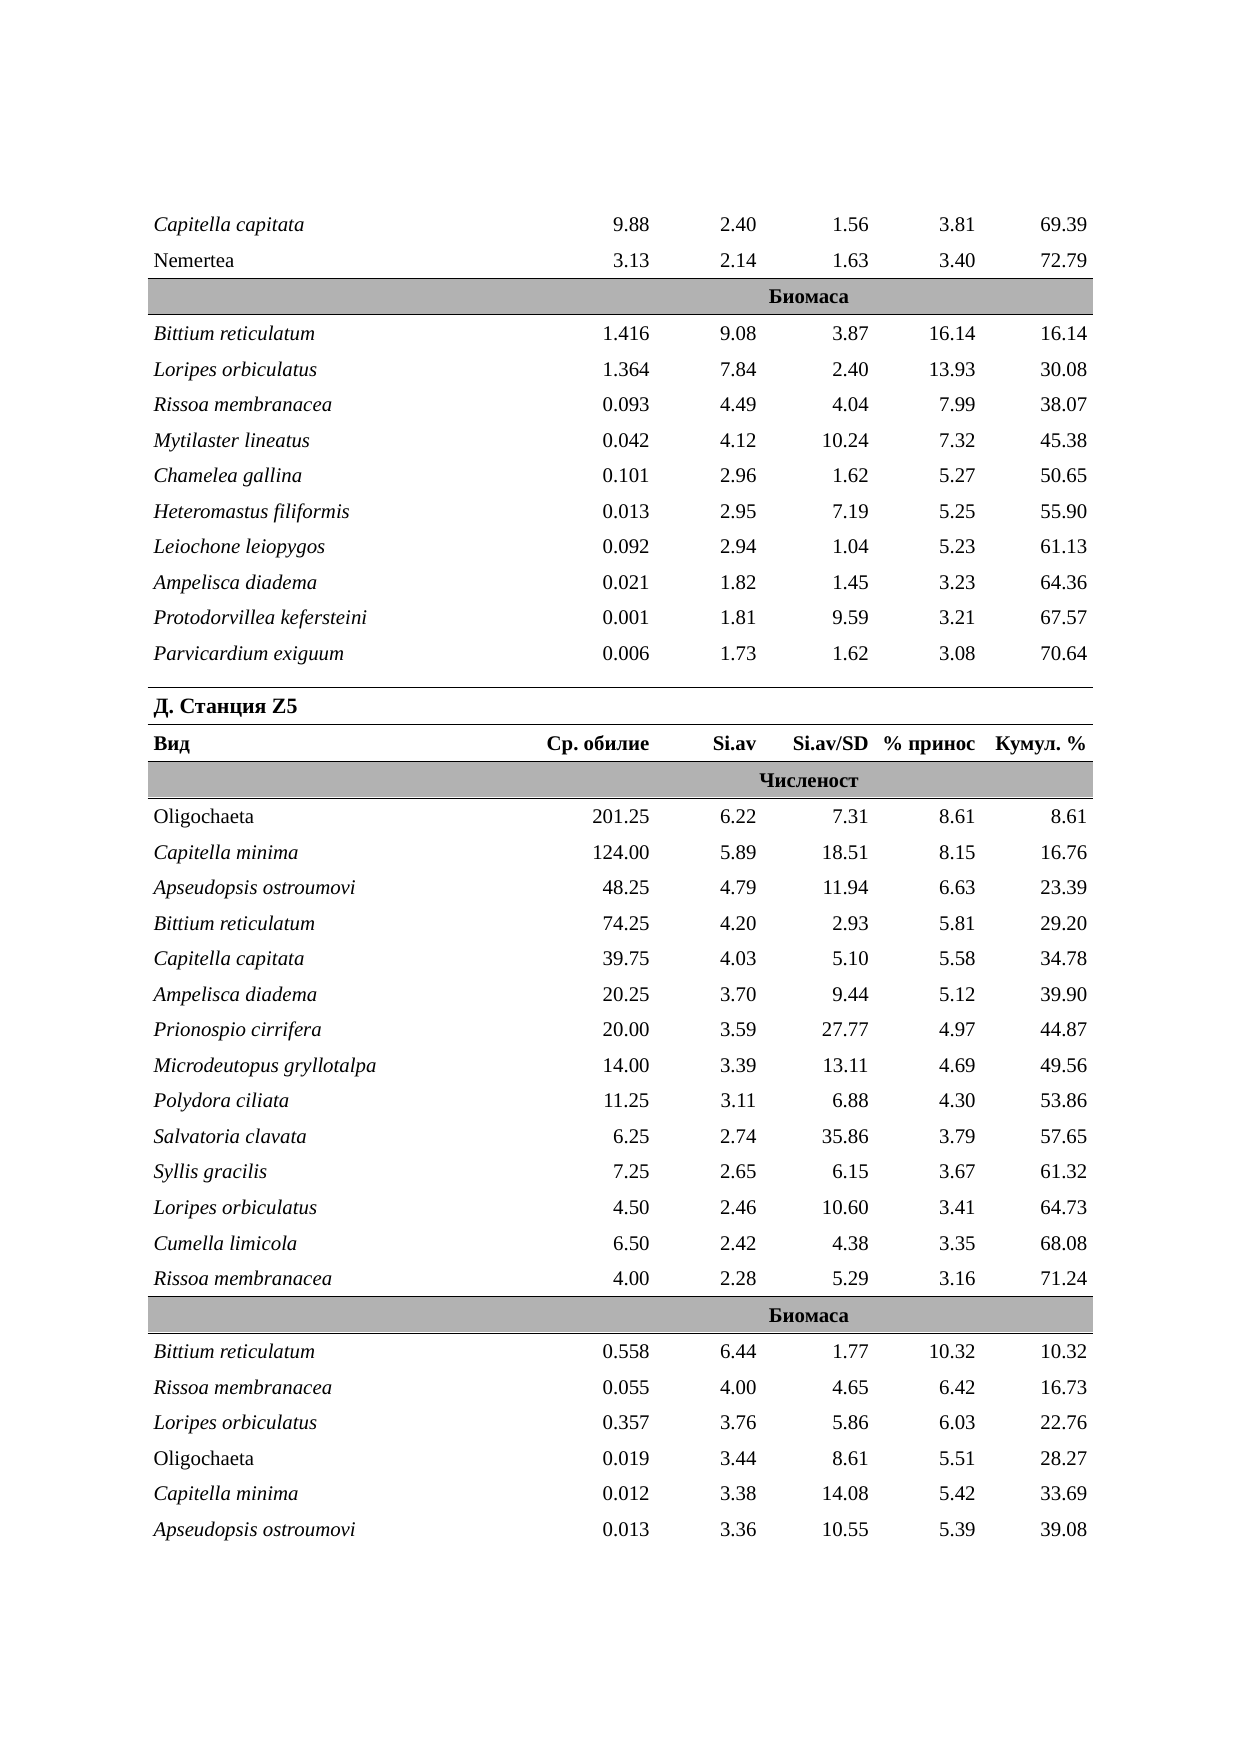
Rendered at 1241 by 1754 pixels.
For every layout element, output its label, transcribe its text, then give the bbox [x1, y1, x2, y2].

table_cell Loripes orbiculatus [148, 351, 525, 386]
table_cell 10.24 [762, 422, 874, 457]
table_cell 0.006 [525, 635, 655, 670]
table_cell 14.08 [762, 1476, 874, 1511]
table_cell 61.32 [981, 1154, 1093, 1189]
table_cell 3.16 [874, 1260, 981, 1296]
table_cell 0.019 [525, 1440, 655, 1476]
table_cell [148, 1297, 525, 1332]
table_cell 13.93 [874, 351, 981, 386]
table_cell 10.55 [762, 1511, 874, 1547]
table_cell 7.19 [762, 493, 874, 528]
table_cell 3.59 [655, 1012, 762, 1047]
table_cell 0.042 [525, 422, 655, 457]
table_cell 4.97 [874, 1012, 981, 1047]
table_cell 69.39 [981, 207, 1093, 242]
table_cell 0.101 [525, 457, 655, 493]
table_cell 4.65 [762, 1369, 874, 1404]
table_cell Ср. обилие [525, 725, 655, 761]
table_cell 34.78 [981, 941, 1093, 976]
table_cell 64.73 [981, 1189, 1093, 1225]
table_cell Leiochone leiopygos [148, 528, 525, 564]
table_cell % принос [874, 725, 981, 761]
table_cell 5.86 [762, 1405, 874, 1440]
table_cell Heteromastus filiformis [148, 493, 525, 528]
table_cell 4.49 [655, 386, 762, 422]
table_cell [981, 670, 1093, 687]
table_cell [874, 670, 981, 687]
table_cell 6.63 [874, 870, 981, 905]
table_cell 8.61 [762, 1440, 874, 1476]
table_cell 30.08 [981, 351, 1093, 386]
table_cell 5.51 [874, 1440, 981, 1476]
table_cell 5.39 [874, 1511, 981, 1547]
table_cell 6.44 [655, 1334, 762, 1369]
table_cell Polydora ciliata [148, 1083, 525, 1118]
table_cell 1.56 [762, 207, 874, 242]
table_cell 6.15 [762, 1154, 874, 1189]
table_cell 6.22 [655, 799, 762, 834]
table_cell Loripes orbiculatus [148, 1405, 525, 1440]
table_cell 6.88 [762, 1083, 874, 1118]
table_cell 4.20 [655, 905, 762, 941]
table_cell 61.13 [981, 528, 1093, 564]
table_cell 7.84 [655, 351, 762, 386]
table_cell Cumella limicola [148, 1225, 525, 1260]
table_cell 0.013 [525, 493, 655, 528]
table_cell 7.25 [525, 1154, 655, 1189]
table_cell 0.092 [525, 528, 655, 564]
table_cell 4.50 [525, 1189, 655, 1225]
table_cell 2.28 [655, 1260, 762, 1296]
table_cell 6.42 [874, 1369, 981, 1404]
table_cell Si.av/SD [762, 725, 874, 761]
table_cell 4.04 [762, 386, 874, 422]
table_cell 10.32 [981, 1334, 1093, 1369]
table_cell 1.81 [655, 599, 762, 635]
table_cell 0.357 [525, 1405, 655, 1440]
table_cell 2.93 [762, 905, 874, 941]
table_cell 74.25 [525, 905, 655, 941]
table_cell 11.25 [525, 1083, 655, 1118]
table_cell 5.23 [874, 528, 981, 564]
table_cell 7.31 [762, 799, 874, 834]
table_cell 2.74 [655, 1118, 762, 1154]
table_cell 5.29 [762, 1260, 874, 1296]
table_cell 6.03 [874, 1405, 981, 1440]
table_cell 3.36 [655, 1511, 762, 1547]
table_cell 5.10 [762, 941, 874, 976]
table_cell 3.11 [655, 1083, 762, 1118]
table_cell 4.03 [655, 941, 762, 976]
table_cell 4.79 [655, 870, 762, 905]
table_cell 39.08 [981, 1511, 1093, 1547]
table_cell 0.055 [525, 1369, 655, 1404]
table_cell 4.69 [874, 1047, 981, 1083]
table_cell 39.90 [981, 976, 1093, 1012]
table_cell Syllis gracilis [148, 1154, 525, 1189]
table_cell Кумул. % [981, 725, 1093, 761]
table_cell Вид [148, 725, 525, 761]
table_cell Rissoa membranacea [148, 1369, 525, 1404]
table_cell 29.20 [981, 905, 1093, 941]
table_cell 68.08 [981, 1225, 1093, 1260]
table_cell 2.14 [655, 242, 762, 278]
table_cell 4.00 [655, 1369, 762, 1404]
table_cell 3.44 [655, 1440, 762, 1476]
table_cell 70.64 [981, 635, 1093, 670]
table_cell 13.11 [762, 1047, 874, 1083]
table_cell 57.65 [981, 1118, 1093, 1154]
table_cell [655, 670, 762, 687]
table_cell Protodorvillea kefersteini [148, 599, 525, 635]
table_cell 10.32 [874, 1334, 981, 1369]
table_cell Loripes orbiculatus [148, 1189, 525, 1225]
table_cell [762, 670, 874, 687]
table_cell 4.30 [874, 1083, 981, 1118]
table_cell 3.40 [874, 242, 981, 278]
table_cell Rissoa membranacea [148, 386, 525, 422]
table_cell 3.23 [874, 564, 981, 599]
table_cell 20.00 [525, 1012, 655, 1047]
table_cell Si.av [655, 725, 762, 761]
table_cell [525, 670, 655, 687]
table_cell Prionospio cirrifera [148, 1012, 525, 1047]
table_cell [148, 762, 525, 797]
table_cell Capitella minima [148, 1476, 525, 1511]
table_cell 1.62 [762, 457, 874, 493]
table_cell 8.61 [981, 799, 1093, 834]
table_cell 33.69 [981, 1476, 1093, 1511]
table_cell 3.81 [874, 207, 981, 242]
table_cell Apseudopsis ostroumovi [148, 1511, 525, 1547]
table_cell Capitella minima [148, 834, 525, 869]
table_cell 38.07 [981, 386, 1093, 422]
table_cell Bittium reticulatum [148, 1334, 525, 1369]
table_cell 48.25 [525, 870, 655, 905]
table_cell 5.27 [874, 457, 981, 493]
table_cell 53.86 [981, 1083, 1093, 1118]
table_cell 14.00 [525, 1047, 655, 1083]
table_cell 2.40 [762, 351, 874, 386]
table_cell 20.25 [525, 976, 655, 1012]
table_cell 2.40 [655, 207, 762, 242]
table_cell Capitella capitata [148, 207, 525, 242]
table_cell Parvicardium exiguum [148, 635, 525, 670]
table_cell 1.63 [762, 242, 874, 278]
table_cell 50.65 [981, 457, 1093, 493]
table_cell 23.39 [981, 870, 1093, 905]
table_cell 1.04 [762, 528, 874, 564]
table_cell 3.70 [655, 976, 762, 1012]
table_cell 3.41 [874, 1189, 981, 1225]
table_cell 9.08 [655, 315, 762, 351]
table_cell Биомаса [525, 279, 1093, 314]
table_cell 71.24 [981, 1260, 1093, 1296]
table_cell Microdeutopus gryllotalpa [148, 1047, 525, 1083]
table_cell [148, 670, 525, 687]
table_cell 4.12 [655, 422, 762, 457]
table_cell 2.94 [655, 528, 762, 564]
table_cell 28.27 [981, 1440, 1093, 1476]
table_cell 16.14 [981, 315, 1093, 351]
table_cell 5.89 [655, 834, 762, 869]
table_cell 2.46 [655, 1189, 762, 1225]
table_cell Mytilaster lineatus [148, 422, 525, 457]
table_cell 3.13 [525, 242, 655, 278]
table_cell Биомаса [525, 1297, 1093, 1332]
table_cell 0.012 [525, 1476, 655, 1511]
table_cell Ampelisca diadema [148, 564, 525, 599]
table_cell 3.21 [874, 599, 981, 635]
table_cell 2.96 [655, 457, 762, 493]
table_cell 44.87 [981, 1012, 1093, 1047]
table_cell 0.558 [525, 1334, 655, 1369]
table_cell 10.60 [762, 1189, 874, 1225]
table_cell Oligochaeta [148, 1440, 525, 1476]
table_cell 201.25 [525, 799, 655, 834]
table_cell 5.42 [874, 1476, 981, 1511]
table_cell 3.87 [762, 315, 874, 351]
table_cell 6.50 [525, 1225, 655, 1260]
table_cell 2.42 [655, 1225, 762, 1260]
table_cell 16.73 [981, 1369, 1093, 1404]
table_cell 3.39 [655, 1047, 762, 1083]
table_cell 0.001 [525, 599, 655, 635]
table_cell 1.416 [525, 315, 655, 351]
table_cell Bittium reticulatum [148, 905, 525, 941]
table_cell 1.77 [762, 1334, 874, 1369]
table_cell 16.76 [981, 834, 1093, 869]
table_cell 72.79 [981, 242, 1093, 278]
table_cell 2.65 [655, 1154, 762, 1189]
table_cell 1.364 [525, 351, 655, 386]
table_cell 9.88 [525, 207, 655, 242]
table_cell 4.38 [762, 1225, 874, 1260]
table_cell 124.00 [525, 834, 655, 869]
table_cell 3.35 [874, 1225, 981, 1260]
table_cell 55.90 [981, 493, 1093, 528]
table_cell 3.38 [655, 1476, 762, 1511]
table_cell 5.58 [874, 941, 981, 976]
table_cell 3.08 [874, 635, 981, 670]
table_cell 0.093 [525, 386, 655, 422]
table_cell 22.76 [981, 1405, 1093, 1440]
table_cell 64.36 [981, 564, 1093, 599]
table_cell Rissoa membranacea [148, 1260, 525, 1296]
table_cell Численост [525, 762, 1093, 797]
table_cell Bittium reticulatum [148, 315, 525, 351]
table_cell Apseudopsis ostroumovi [148, 870, 525, 905]
table_cell 1.62 [762, 635, 874, 670]
table_cell 5.25 [874, 493, 981, 528]
table_cell 9.44 [762, 976, 874, 1012]
table_cell 4.00 [525, 1260, 655, 1296]
table_cell 1.45 [762, 564, 874, 599]
table_cell Chamelea gallina [148, 457, 525, 493]
table_cell Nemertea [148, 242, 525, 278]
table_cell 11.94 [762, 870, 874, 905]
table_cell 8.15 [874, 834, 981, 869]
table_cell Capitella capitata [148, 941, 525, 976]
table_cell 8.61 [874, 799, 981, 834]
table_cell 5.12 [874, 976, 981, 1012]
table_cell 39.75 [525, 941, 655, 976]
table_cell 67.57 [981, 599, 1093, 635]
table_cell 16.14 [874, 315, 981, 351]
table_cell Ampelisca diadema [148, 976, 525, 1012]
table_cell 1.73 [655, 635, 762, 670]
table_cell 1.82 [655, 564, 762, 599]
table_cell 27.77 [762, 1012, 874, 1047]
table_cell 7.32 [874, 422, 981, 457]
table_cell 7.99 [874, 386, 981, 422]
table_cell [148, 279, 525, 314]
table_cell 35.86 [762, 1118, 874, 1154]
table_cell 3.67 [874, 1154, 981, 1189]
table_cell 18.51 [762, 834, 874, 869]
table_cell 5.81 [874, 905, 981, 941]
table_cell Oligochaeta [148, 799, 525, 834]
table_cell 0.013 [525, 1511, 655, 1547]
table_cell 45.38 [981, 422, 1093, 457]
table_cell Д. Станция Z5 [148, 688, 1093, 724]
table_cell 2.95 [655, 493, 762, 528]
table_cell 9.59 [762, 599, 874, 635]
table_cell 3.76 [655, 1405, 762, 1440]
table_cell Salvatoria clavata [148, 1118, 525, 1154]
table_cell 49.56 [981, 1047, 1093, 1083]
table_cell 0.021 [525, 564, 655, 599]
table_cell 6.25 [525, 1118, 655, 1154]
table_cell 3.79 [874, 1118, 981, 1154]
